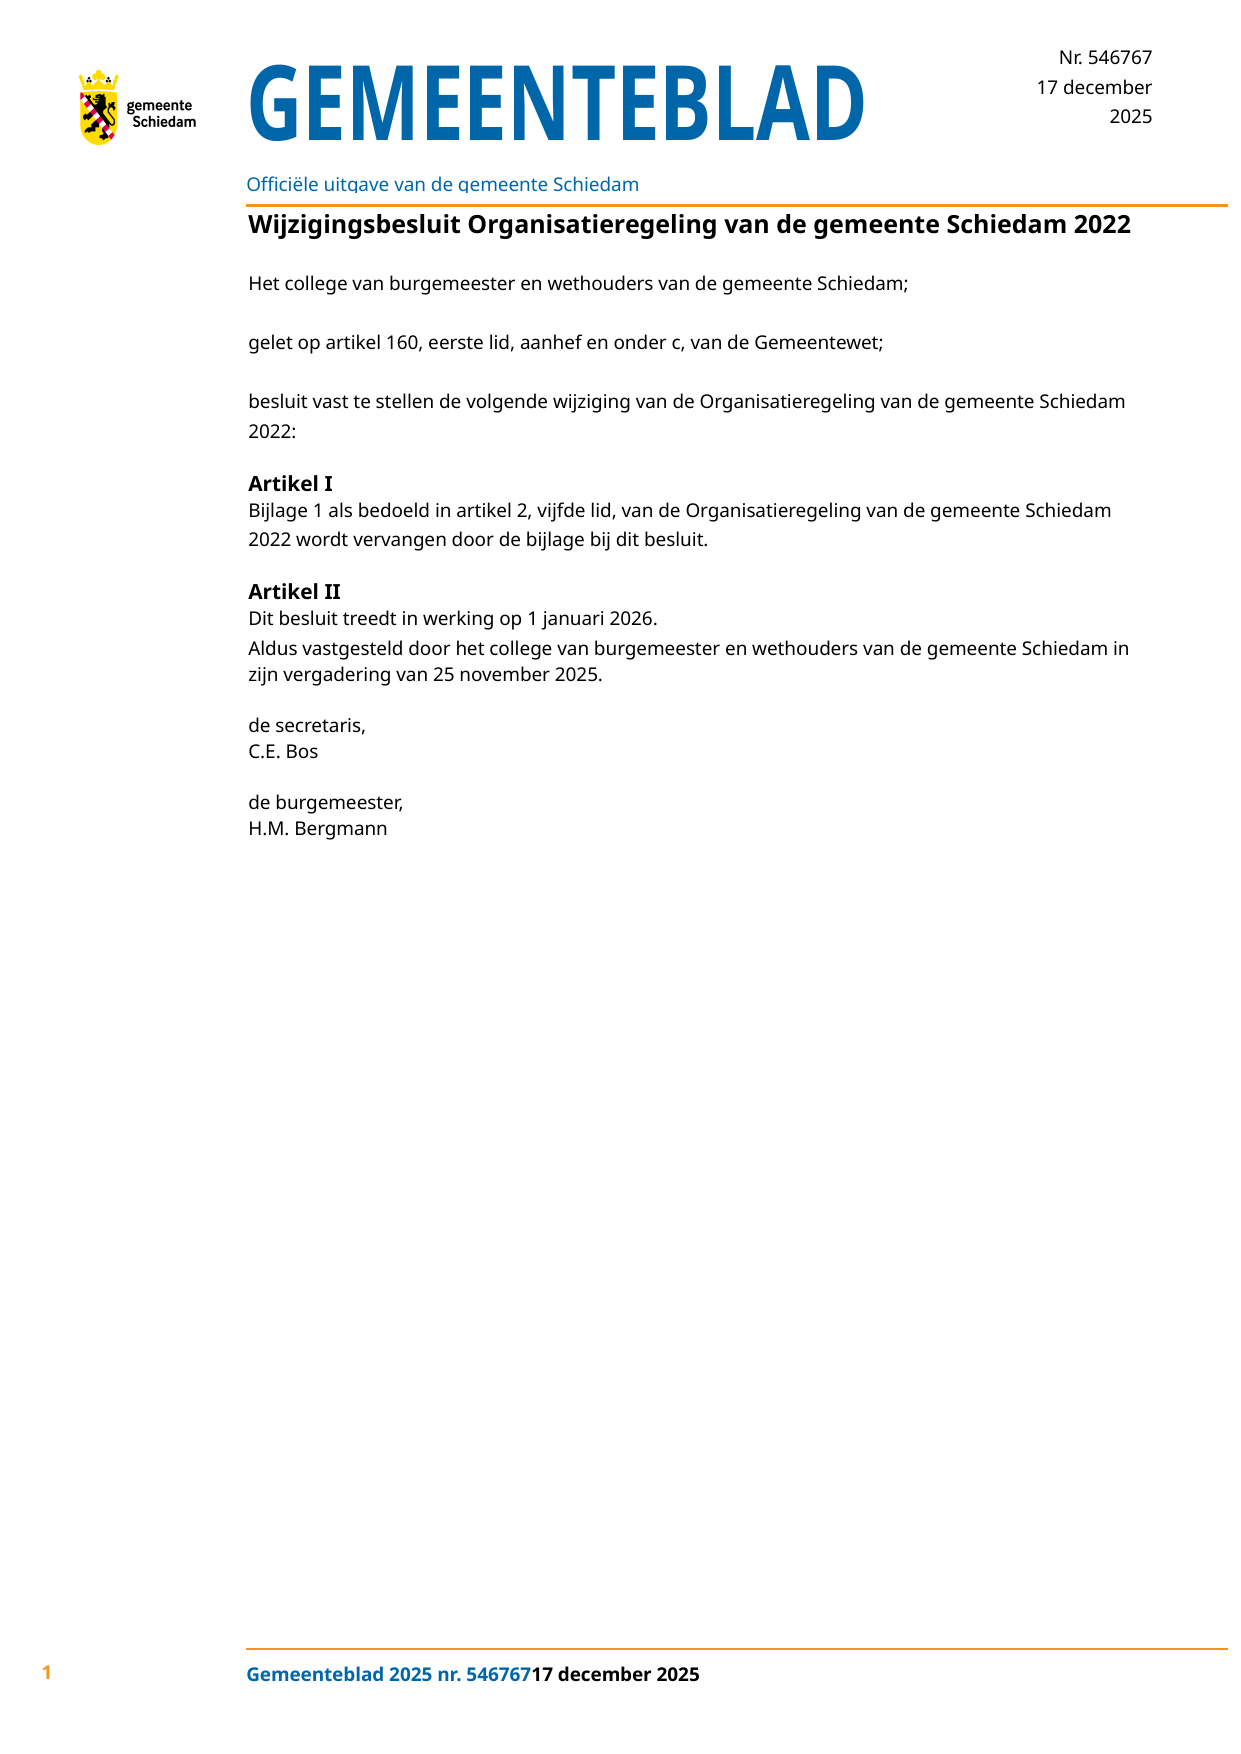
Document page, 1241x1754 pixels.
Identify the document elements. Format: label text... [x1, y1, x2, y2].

text Artikel II [248, 577, 1152, 606]
text de secretaris, [248, 712, 1152, 738]
text Artikel I [248, 469, 1152, 497]
text Bijlage 1 als bedoeld in artikel 2, vijfde lid, van de Organisatieregeling van de gemeente Schiedam 2022 wordt vervangen door de bijlage bij dit besluit. [248, 497, 1152, 552]
text Wijzigingsbesluit Organisatieregeling van de gemeente Schiedam 2022 [248, 207, 1152, 241]
picture [41, 47, 231, 172]
text H.M. Bergmann [248, 815, 1152, 841]
text Dit besluit treedt in werking op 1 januari 2026. [248, 606, 1152, 631]
text besluit vast te stellen de volgende wijziging van de Organisatieregeling van de gemeente Schiedam 2022: [248, 389, 1152, 444]
text de burgemeester, [248, 789, 1152, 815]
text gelet op artikel 160, eerste lid, aanhef en onder c, van de Gemeentewet; [248, 329, 1152, 355]
text Het college van burgemeester en wethouders van de gemeente Schiedam; [248, 270, 1152, 296]
text C.E. Bos [248, 738, 1152, 764]
text Aldus vastgesteld door het college van burgemeester en wethouders van de gemeente Schiedam in zijn vergadering van 25 november 2025. [248, 635, 1152, 687]
